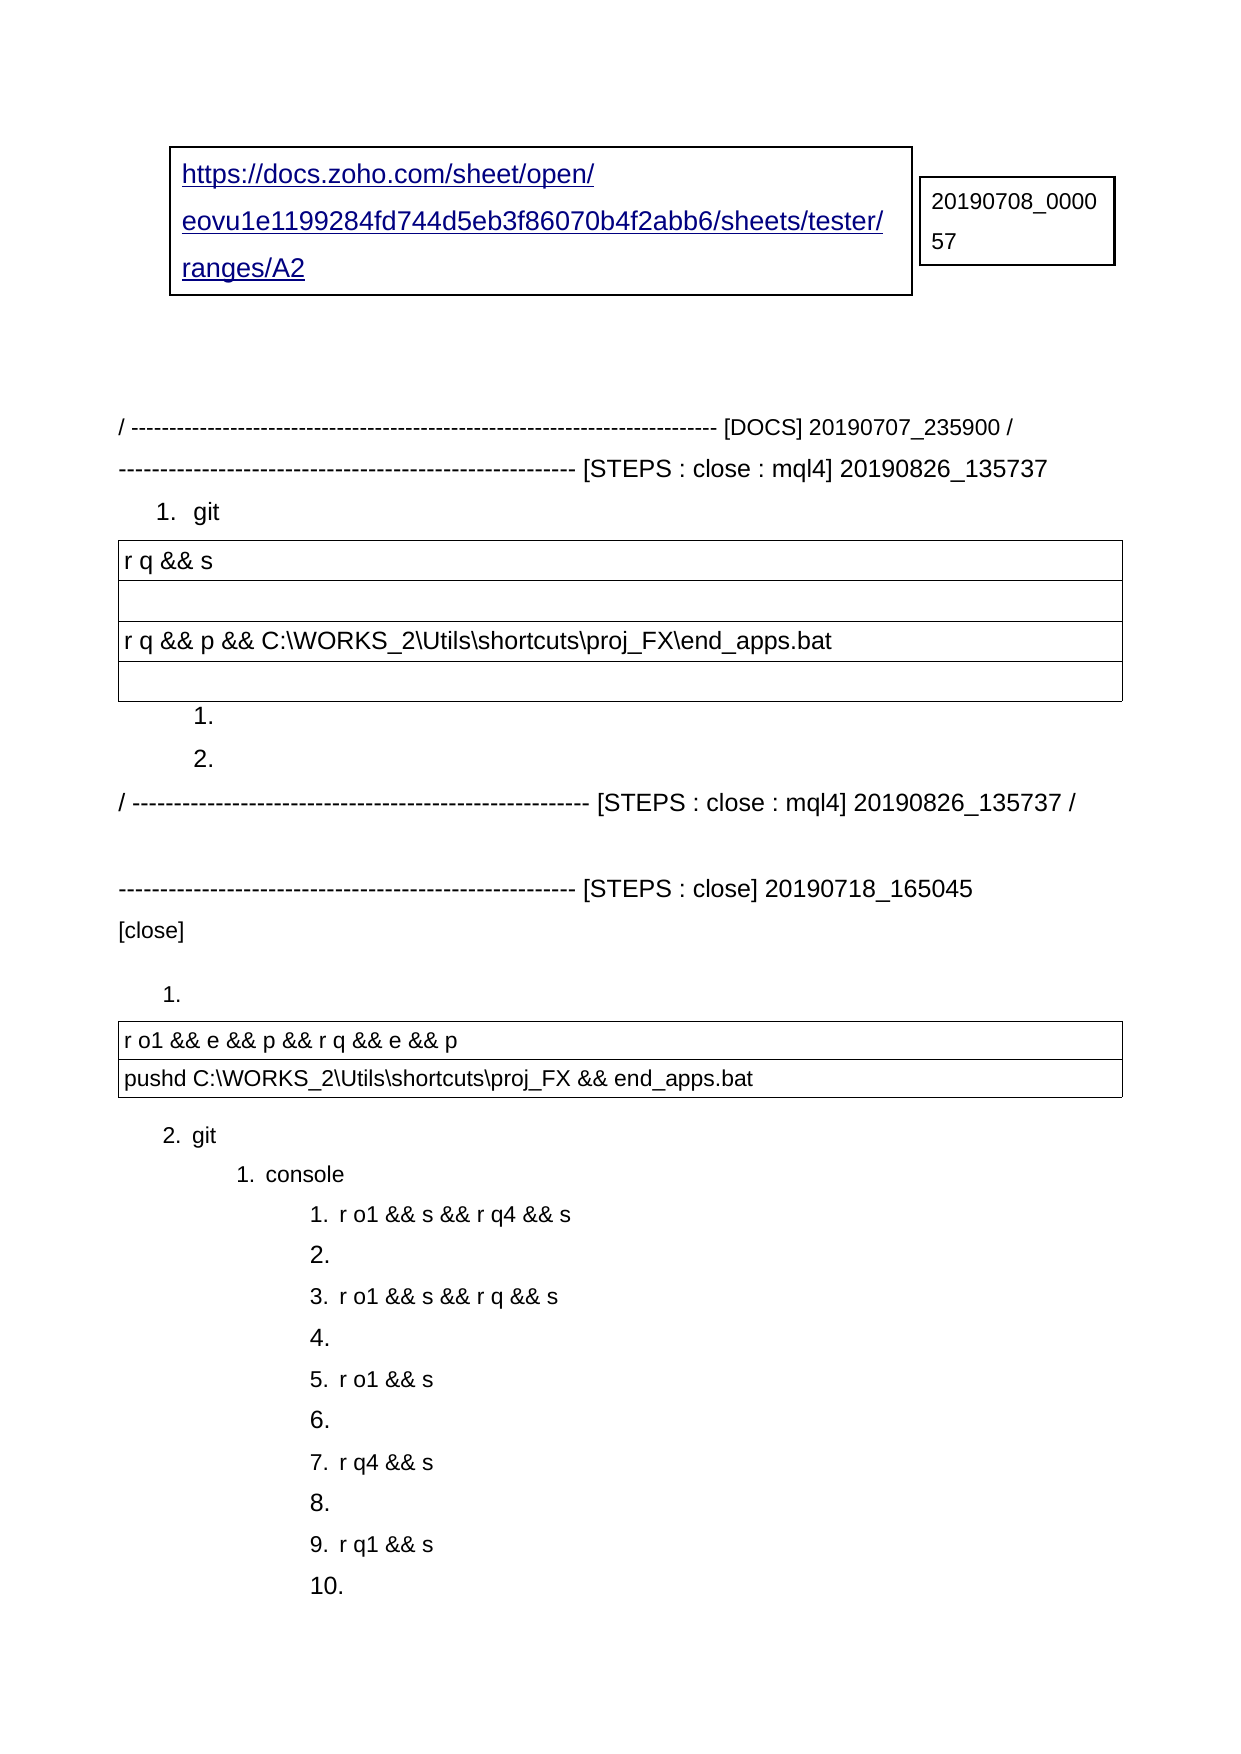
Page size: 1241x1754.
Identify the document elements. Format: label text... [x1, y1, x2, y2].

text [close] [118, 917, 1122, 943]
table_cell [118, 324, 166, 358]
list r o1 && s && r q && s [309, 1283, 1122, 1310]
text ------------------------------------------------------- [STEPS : close : mql4] 20190826_135737 [118, 454, 1122, 482]
table_cell pushd C:\WORKS_2\Utils\shortcuts\proj_FX && end_apps.bat [119, 1060, 1122, 1097]
table_header [118, 118, 166, 324]
list r q4 && s [309, 1448, 1122, 1475]
list r o1 && s [309, 1366, 1122, 1392]
table_cell [119, 662, 1122, 701]
table_cell [166, 324, 916, 358]
table_header https://docs.zoho.com/sheet/open/eovu1e1199284fd744d5eb3f86070b4f2abb6/sheets/tester/ranges/A2 [166, 118, 916, 324]
list r o1 && s && r q4 && s [309, 1201, 1122, 1227]
text ------------------------------------------------------- [STEPS : close] 20190718_165045 [118, 874, 1122, 902]
table_header 20190708_000057 [916, 118, 1118, 324]
table_header r o1 && e && p && r q && e && p [119, 1022, 1122, 1059]
list console [236, 1161, 1122, 1188]
table_cell [916, 324, 1118, 358]
list r q1 && s [309, 1531, 1122, 1557]
table_header r q && s [119, 541, 1122, 580]
list git [162, 1122, 1122, 1148]
table_cell r q && p && C:\WORKS_2\Utils\shortcuts\proj_FX\end_apps.bat [119, 622, 1122, 661]
text / ----------------------------------------------------------------------------- [DOCS] 20190707_235900 / [118, 414, 1122, 441]
list git [156, 497, 1122, 526]
table_cell [119, 581, 1122, 621]
text / ------------------------------------------------------- [STEPS : close : mql4] 20190826_135737 / [118, 787, 1122, 816]
